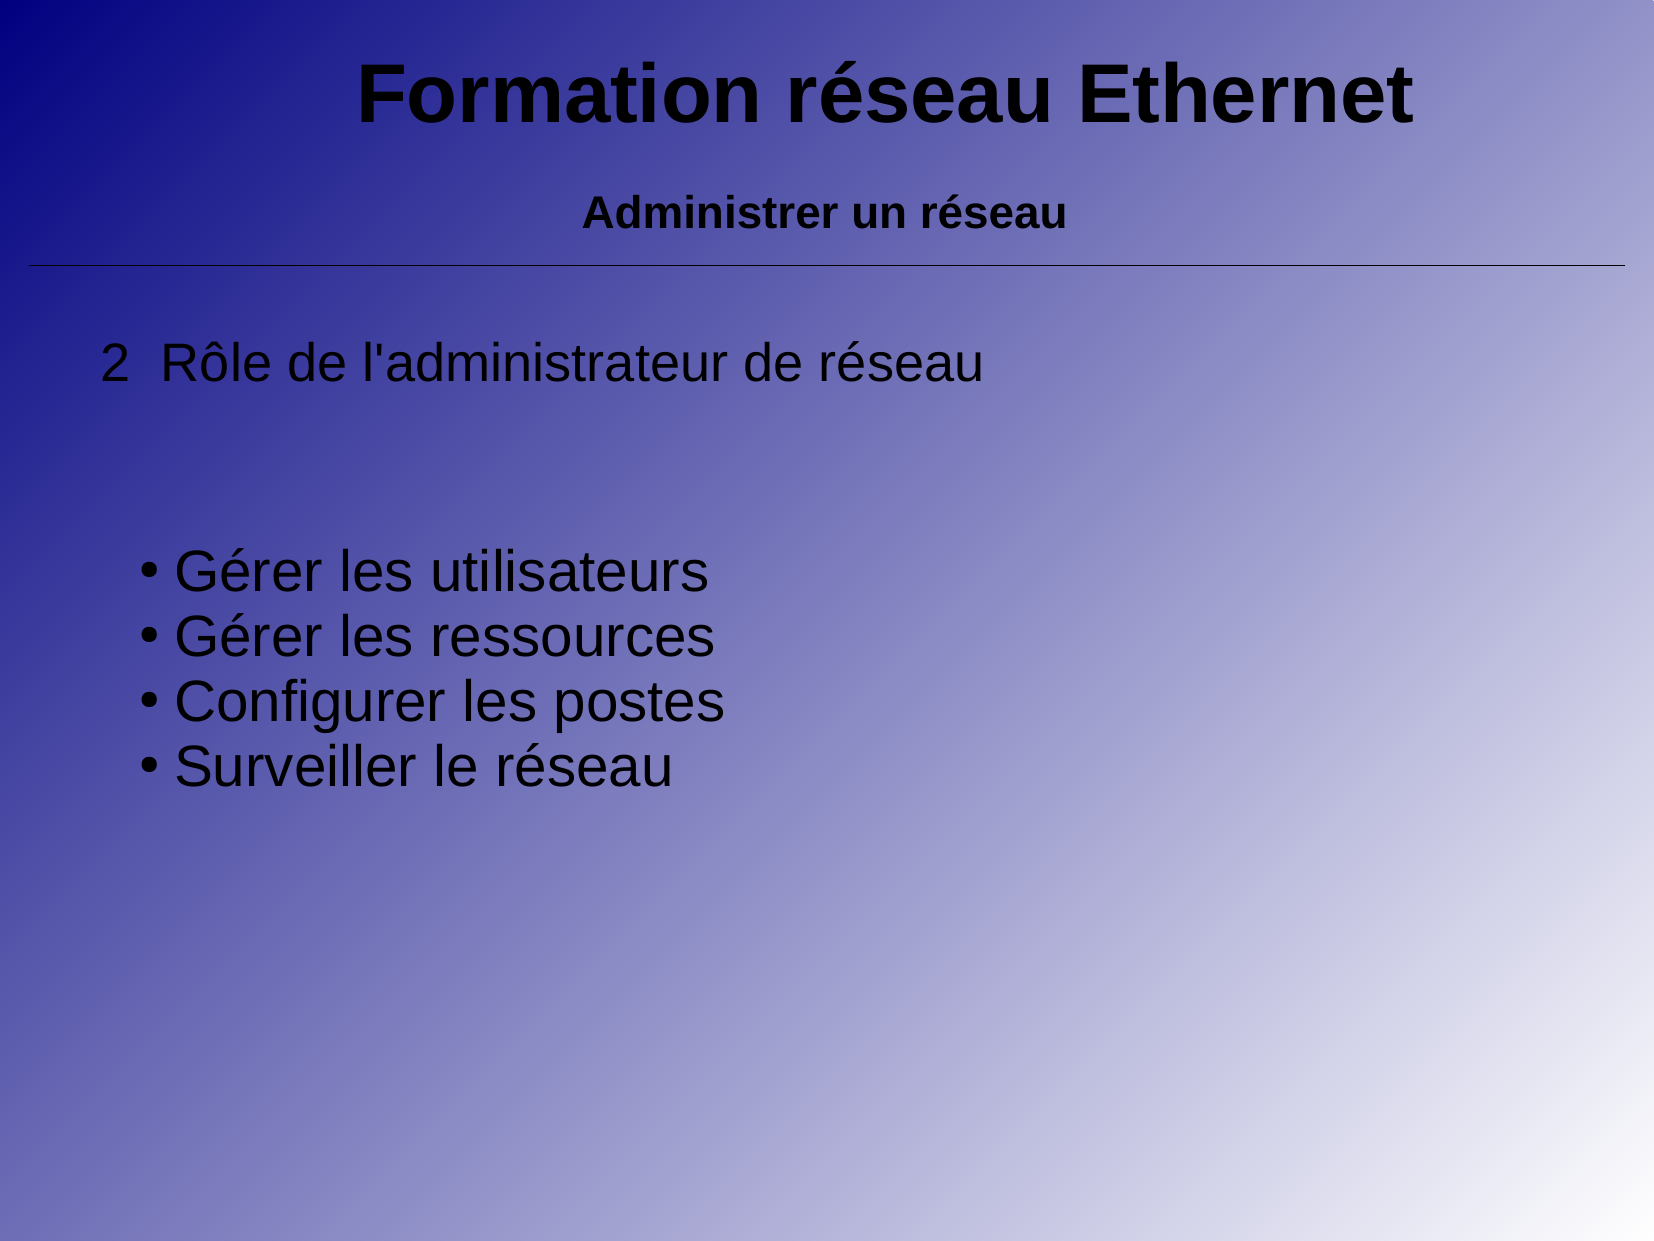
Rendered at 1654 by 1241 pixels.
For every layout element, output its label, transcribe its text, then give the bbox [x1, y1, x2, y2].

text_box Administrer un réseau [29, 266, 1621, 354]
text_box 2 Rôle de l'administrateur de réseau [85, 324, 1001, 401]
text_box Formation réseau Ethernet [324, 39, 1447, 148]
text_box Administrer un réseau [29, 177, 1621, 265]
text_box Gérer les utilisateurs Gérer les ressources Configurer les postes Surveiller le réseau [88, 531, 1654, 841]
